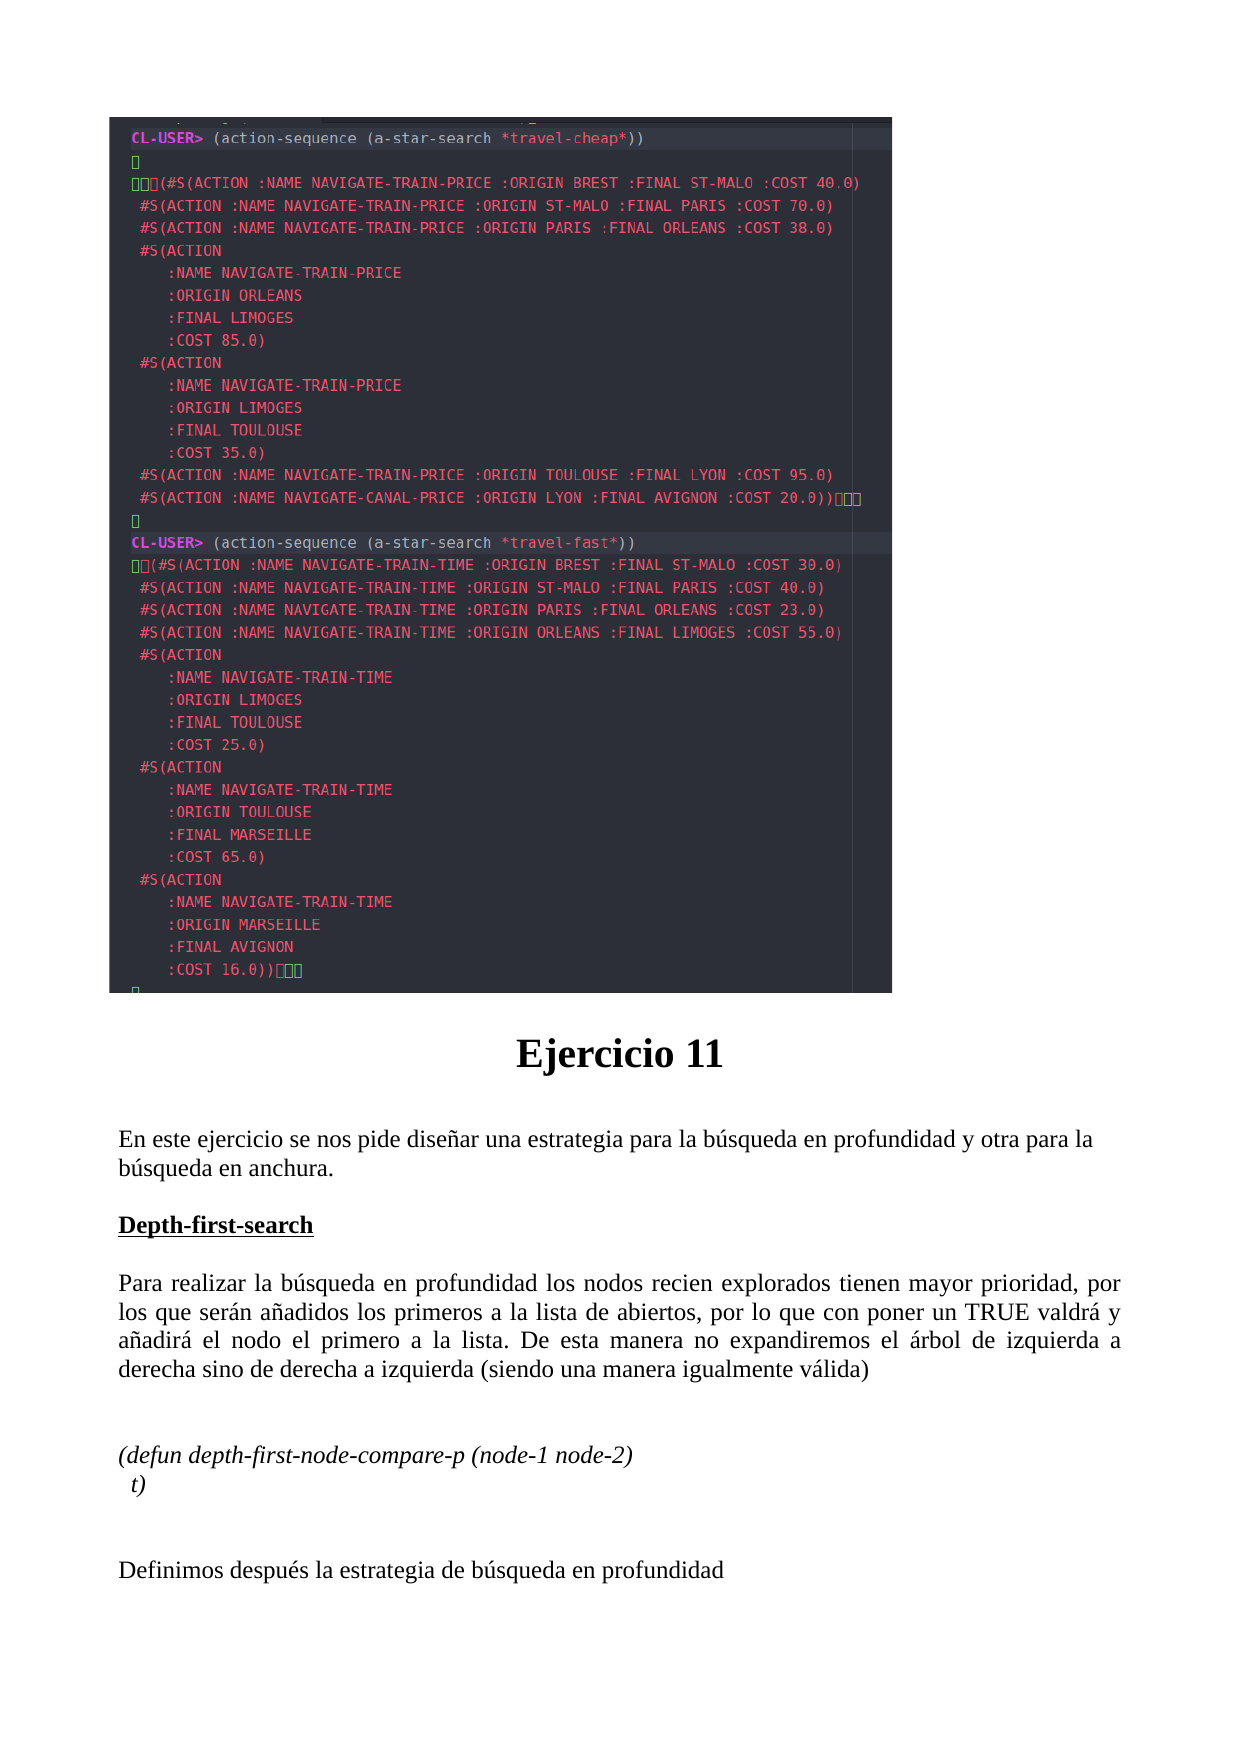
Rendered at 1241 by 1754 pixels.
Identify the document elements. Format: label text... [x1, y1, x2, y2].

text Ejercicio 11 [118, 1028, 1122, 1076]
text En este ejercicio se nos pide diseñar una estrategia para la búsqueda en profundidad y otra para la búsqueda en anchura. [118, 1124, 1122, 1182]
text Depth-first-search [118, 1211, 1122, 1239]
text t) [118, 1469, 1122, 1498]
text Para realizar la búsqueda en profundidad los nodos recien explorados tienen mayor prioridad, por los que serán añadidos los primeros a la lista de abiertos, por lo que con poner un TRUE valdrá y añadirá el nodo el primero a la lista. De esta manera no expandiremos el árbol de izquierda a derecha sino de derecha a izquierda (siendo una manera igualmente válida) [118, 1268, 1122, 1383]
text (defun depth-first-node-compare-p (node-1 node-2) [118, 1441, 1122, 1469]
picture [821, 117, 893, 993]
text Definimos después la estrategia de búsqueda en profundidad [118, 1556, 1122, 1584]
